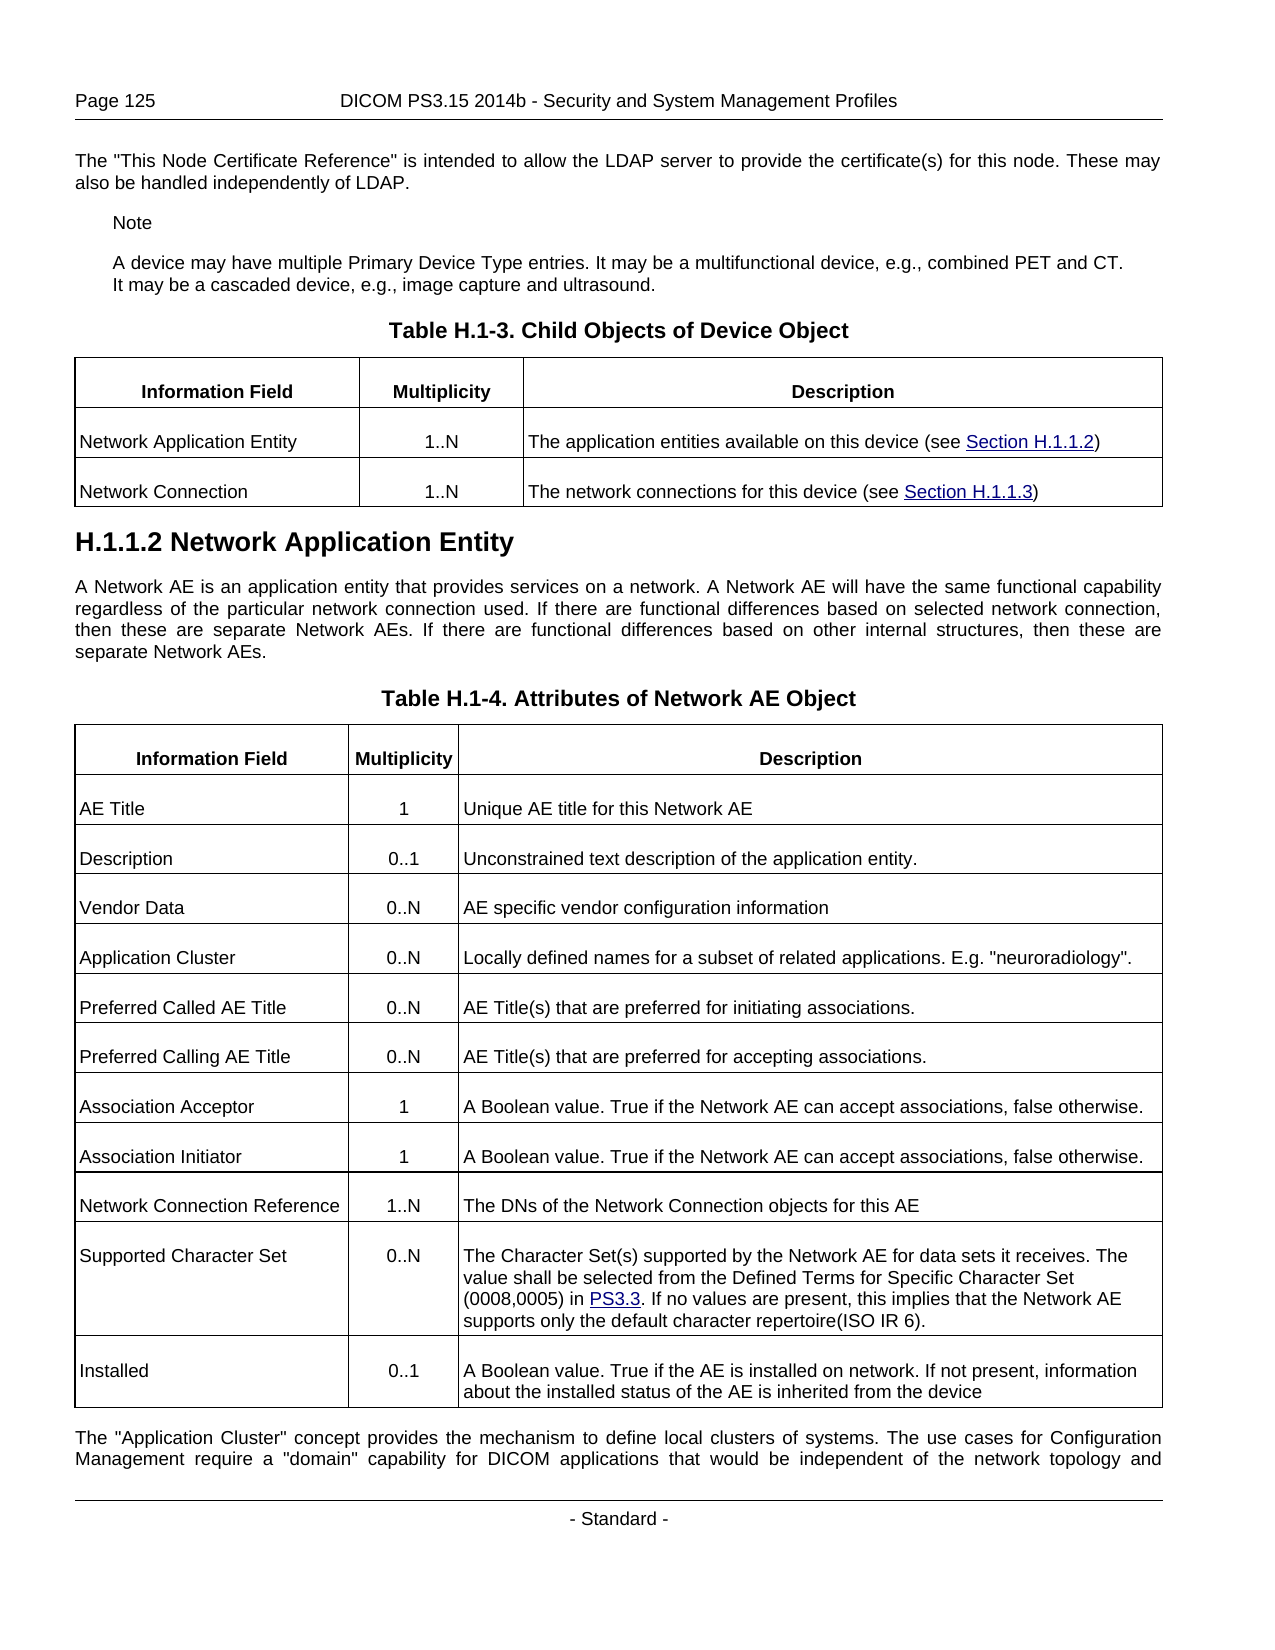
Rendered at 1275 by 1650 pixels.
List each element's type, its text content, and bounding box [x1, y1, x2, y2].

table_header Description [524, 358, 1162, 407]
table_cell 0..1 [349, 1336, 458, 1407]
table_cell AE Title(s) that are preferred for initiating associations. [459, 974, 1162, 1022]
table_cell Network Connection Reference [76, 1173, 348, 1221]
table_cell Installed [76, 1336, 348, 1407]
table_cell The DNs of the Network Connection objects for this AE [459, 1173, 1162, 1221]
table_cell 1..N [360, 408, 523, 457]
table_cell A Boolean value. True if the Network AE can accept associations, false otherwise. [459, 1123, 1162, 1171]
table_cell The network connections for this device (see Section H.1.1.3) [524, 458, 1162, 506]
table_cell Supported Character Set [76, 1222, 348, 1335]
table_cell Unique AE title for this Network AE [459, 775, 1162, 823]
table_cell AE Title(s) that are preferred for accepting associations. [459, 1023, 1162, 1072]
table_cell Preferred Calling AE Title [76, 1023, 348, 1072]
text Note [112, 212, 1125, 233]
table_cell 0..N [349, 924, 458, 973]
text H.1.1.2 Network Application Entity [75, 526, 1162, 557]
table_header Multiplicity [349, 725, 458, 774]
table_cell The Character Set(s) supported by the Network AE for data sets it receives. The value shall be selected from the Defined Terms for Specific Character Set (0008,0005) in PS3.3. If no values are present, this implies that the Network AE supports only the default character repertoire(ISO IR 6). [459, 1222, 1162, 1335]
table_header Multiplicity [360, 358, 523, 407]
text Table H.1-4. Attributes of Network AE Object [75, 685, 1162, 711]
text A device may have multiple Primary Device Type entries. It may be a multifunctional device, e.g., combined PET and CT. It may be a cascaded device, e.g., image capture and ultrasound. [112, 252, 1125, 295]
table_cell Association Initiator [76, 1123, 348, 1171]
table_cell A Boolean value. True if the Network AE can accept associations, false otherwise. [459, 1073, 1162, 1122]
table_cell 1 [349, 775, 458, 823]
table_cell 0..N [349, 874, 458, 923]
table_cell AE Title [76, 775, 348, 823]
table_cell Network Application Entity [76, 408, 359, 457]
table_cell Network Connection [76, 458, 359, 506]
table_cell AE specific vendor configuration information [459, 874, 1162, 923]
table_cell 0..N [349, 1222, 458, 1335]
table_cell The application entities available on this device (see Section H.1.1.2) [524, 408, 1162, 457]
table_cell 0..N [349, 1023, 458, 1072]
text A Network AE is an application entity that provides services on a network. A Network AE will have the same functional capability regardless of the particular network connection used. If there are functional differences based on selected network connection, then these are separate Network AEs. If there are functional differences based on other internal structures, then these are separate Network AEs. [75, 576, 1162, 662]
table_cell Association Acceptor [76, 1073, 348, 1122]
table_cell 1..N [360, 458, 523, 506]
table_cell Preferred Called AE Title [76, 974, 348, 1022]
text Table H.1-3. Child Objects of Device Object [75, 318, 1162, 344]
table_header Description [459, 725, 1162, 774]
table_cell 1 [349, 1073, 458, 1122]
text The "This Node Certificate Reference" is intended to allow the LDAP server to provide the certificate(s) for this node. These may also be handled independently of LDAP. [75, 150, 1162, 193]
table_header Information Field [76, 725, 348, 774]
table_cell 1..N [349, 1173, 458, 1221]
table_cell 1 [349, 1123, 458, 1171]
table_cell Vendor Data [76, 874, 348, 923]
text The "Application Cluster" concept provides the mechanism to define local clusters of systems. The use cases for Configuration Management require a "domain" capability for DICOM applications that would be independent of the network topology and [75, 1426, 1162, 1469]
table_header Information Field [76, 358, 359, 407]
table_cell Locally defined names for a subset of related applications. E.g. "neuroradiology". [459, 924, 1162, 973]
table_cell Unconstrained text description of the application entity. [459, 825, 1162, 873]
table_cell 0..1 [349, 825, 458, 873]
table_cell A Boolean value. True if the AE is installed on network. If not present, information about the installed status of the AE is inherited from the device [459, 1336, 1162, 1407]
table_cell Application Cluster [76, 924, 348, 973]
table_cell Description [76, 825, 348, 873]
table_cell 0..N [349, 974, 458, 1022]
